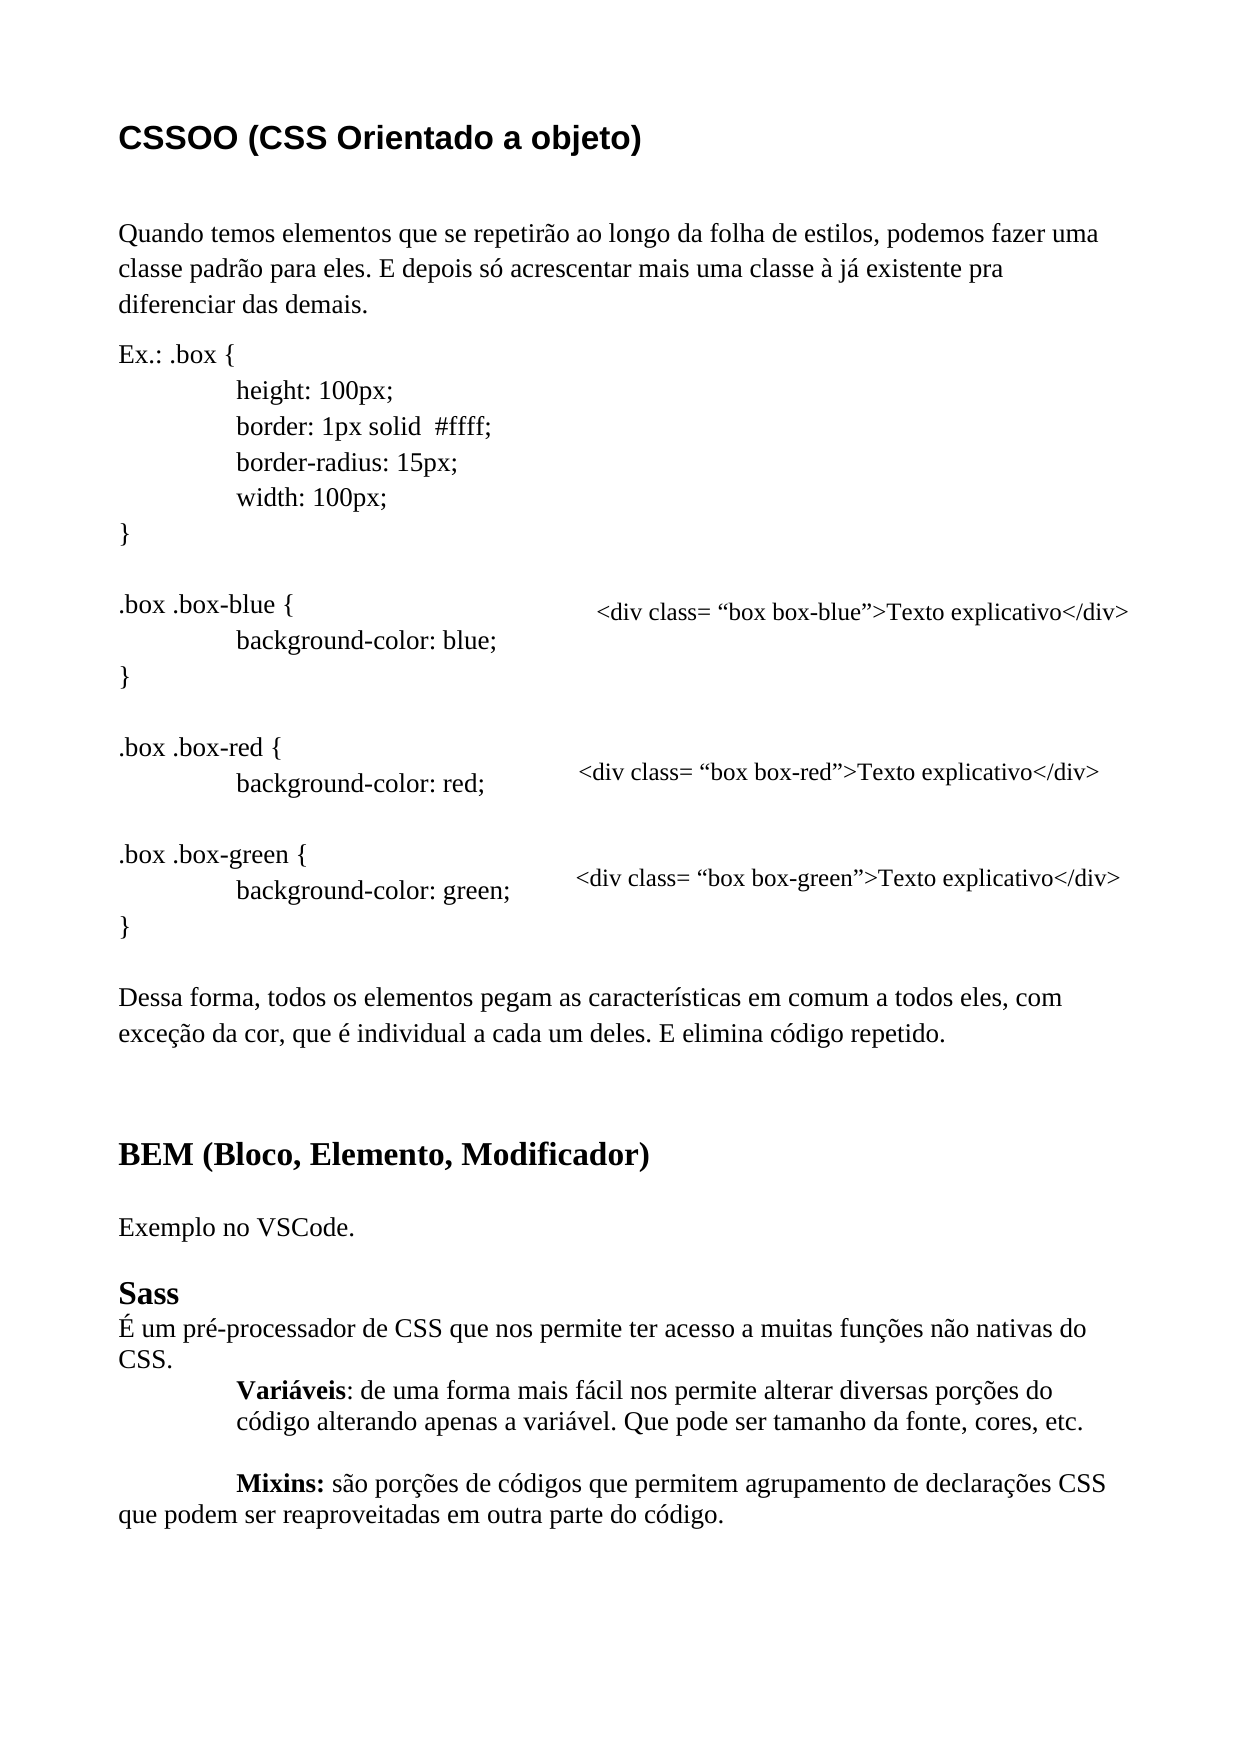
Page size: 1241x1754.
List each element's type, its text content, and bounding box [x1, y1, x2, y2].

text background-color: green; [118, 874, 1122, 906]
text Variáveis: de uma forma mais fácil nos permite alterar diversas porções do código alterando apenas a variável. Que pode ser tamanho da fonte, cores, etc. [118, 1374, 1122, 1436]
text .box .box-green { [118, 839, 1122, 870]
text .box .box-red { [118, 731, 1122, 763]
text border: 1px solid #ffff; [118, 410, 1122, 441]
text background-color: blue; [118, 624, 1122, 655]
text Dessa forma, todos os elementos pegam as características em comum a todos eles, com exceção da cor, que é individual a cada um deles. E elimina código repetido. [118, 982, 1122, 1048]
text Ex.: .box { [118, 338, 1122, 369]
text Quando temos elementos que se repetirão ao longo da folha de estilos, podemos fazer uma classe padrão para eles. E depois só acrescentar mais uma classe à já existente pra diferenciar das demais. [118, 217, 1122, 319]
subtitle CSSOO (CSS Orientado a objeto) [118, 118, 1122, 157]
text Sass [118, 1273, 1122, 1312]
text } [118, 660, 1122, 691]
text border-radius: 15px; [118, 446, 1122, 477]
text Exemplo no VSCode. [118, 1211, 1122, 1242]
text } [118, 910, 1122, 941]
text width: 100px; [118, 481, 1122, 512]
text background-color: red; [118, 767, 1122, 798]
text Mixins: são porções de códigos que permitem agrupamento de declarações CSS que podem ser reaproveitadas em outra parte do código. [118, 1467, 1122, 1530]
text É um pré-processador de CSS que nos permite ter acesso a muitas funções não nativas do CSS. [118, 1312, 1122, 1374]
text BEM (Bloco, Elemento, Modificador) [118, 1134, 1122, 1173]
text .box .box-blue { [118, 588, 1122, 620]
text height: 100px; [118, 374, 1122, 405]
text } [118, 517, 1122, 548]
